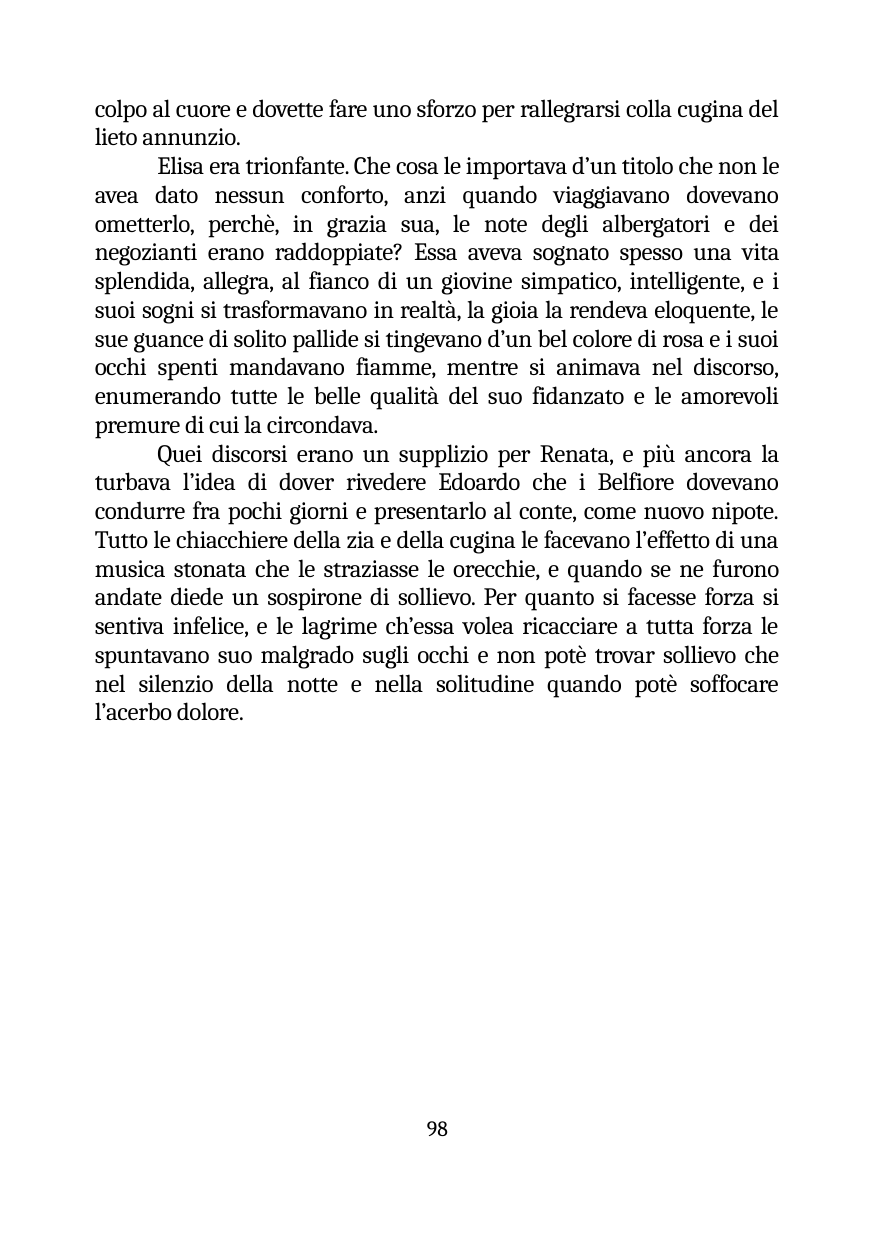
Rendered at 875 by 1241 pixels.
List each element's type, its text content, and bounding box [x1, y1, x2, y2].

text Elisa era trionfante. Che cosa le importava d’un titolo che non le avea dato nessun conforto, anzi quando viaggiavano dovevano ometterlo, perchè, in grazia sua, le note degli albergatori e dei negozianti erano raddoppiate? Essa aveva sognato spesso una vita splendida, allegra, al fianco di un giovine simpatico, intelligente, e i suoi sogni si trasformavano in realtà, la gioia la rendeva eloquente, le sue guance di solito pallide si tingevano d’un bel colore di rosa e i suoi occhi spenti mandavano fiamme, mentre si animava nel discorso, enumerando tutte le belle qualità del suo fidanzato e le amorevoli premure di cui la circondava. [94, 152, 779, 439]
text colpo al cuore e dovette fare uno sforzo per rallegrarsi colla cugina del lieto annunzio. [94, 94, 779, 152]
text Quei discorsi erano un supplizio per Renata, e più ancora la turbava l’idea di dover rivedere Edoardo che i Belfiore dovevano condurre fra pochi giorni e presentarlo al conte, come nuovo nipote. Tutto le chiacchiere della zia e della cugina le facevano l’effetto di una musica stonata che le straziasse le orecchie, e quando se ne furono andate diede un sospirone di sollievo. Per quanto si facesse forza si sentiva infelice, e le lagrime ch’essa volea ricacciare a tutta forza le spuntavano suo malgrado sugli occhi e non potè trovar sollievo che nel silenzio della notte e nella solitudine quando potè soffocare l’acerbo dolore. [94, 439, 779, 727]
